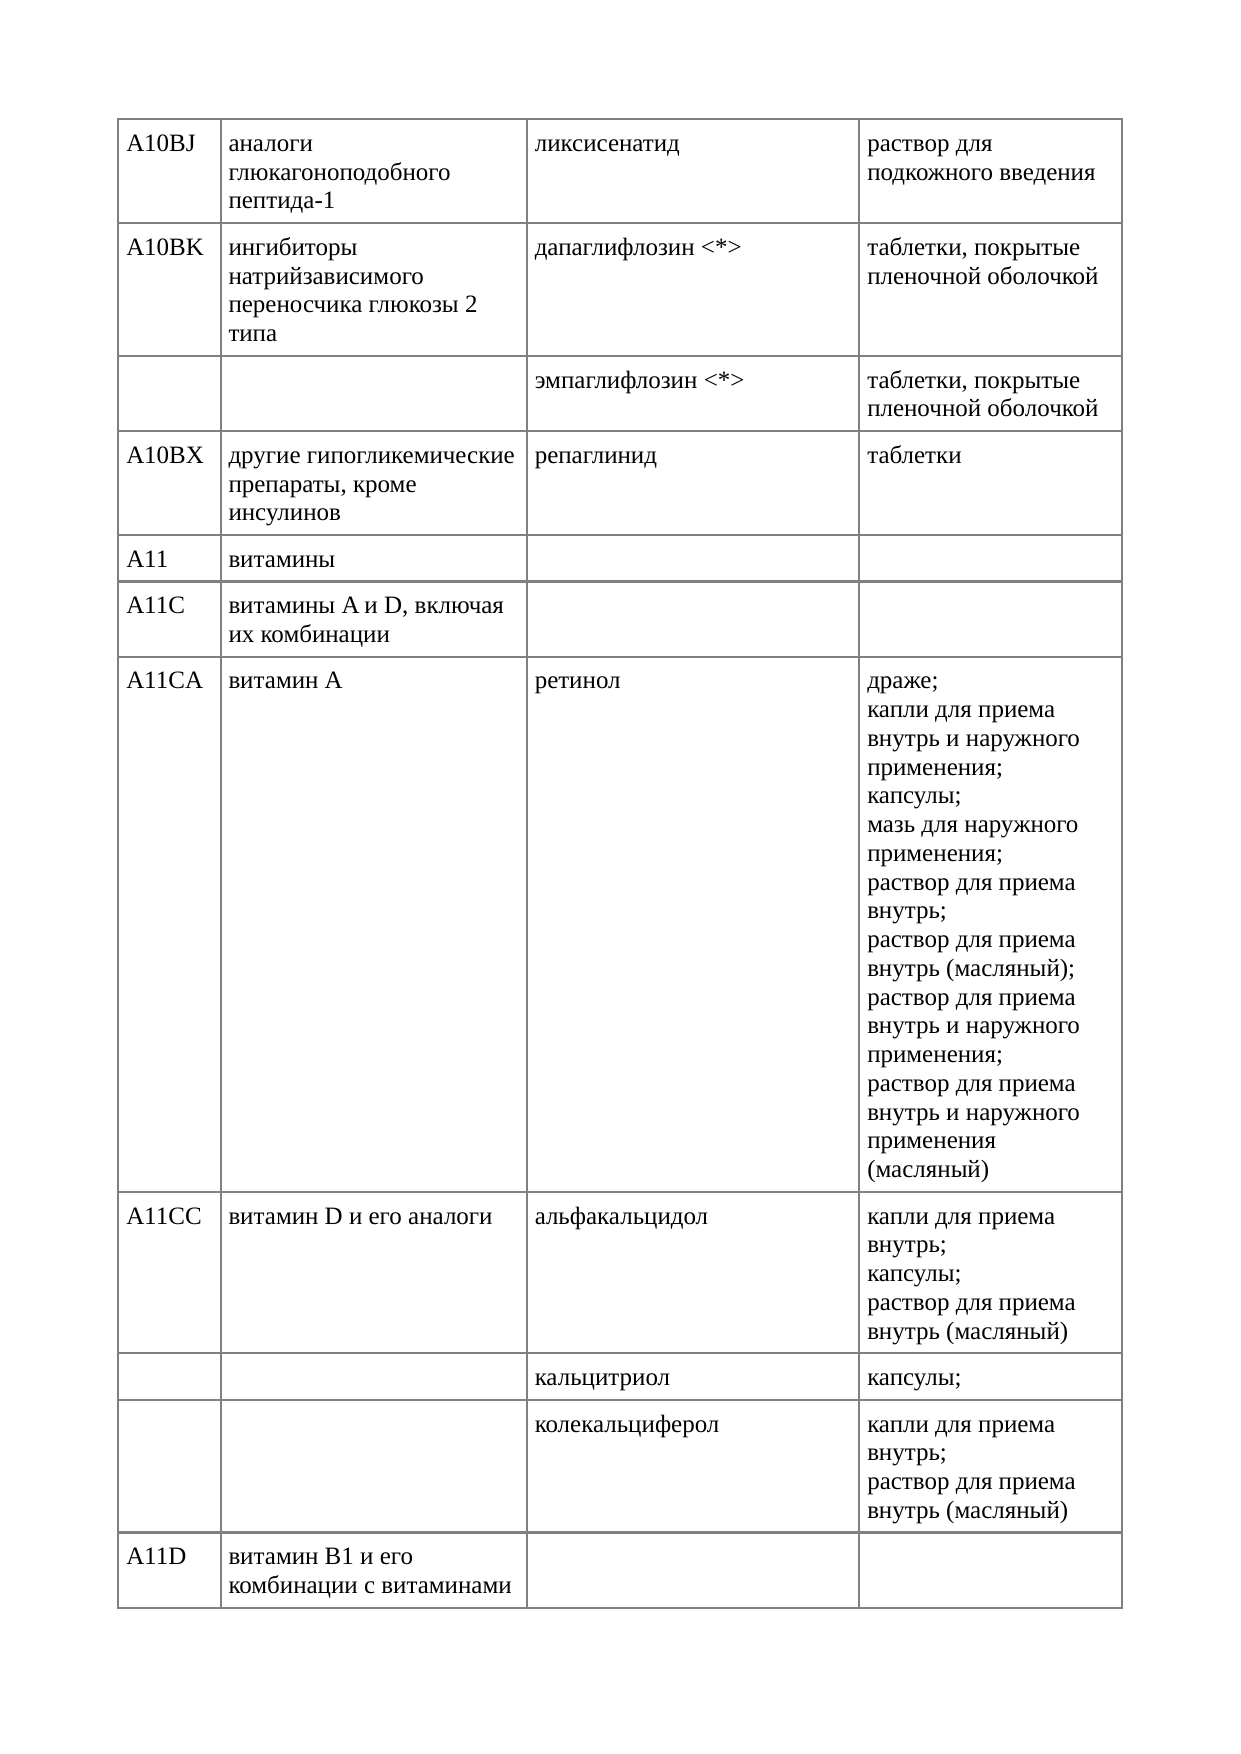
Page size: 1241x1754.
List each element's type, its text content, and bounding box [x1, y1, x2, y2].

table_cell витамин A [222, 658, 526, 1191]
table_cell [860, 536, 1121, 580]
table_cell дапаглифлозин <*> [528, 224, 858, 355]
table_cell витамин D и его аналоги [222, 1193, 526, 1352]
table_cell альфакальцидол [528, 1193, 858, 1352]
table_cell A10BK [119, 224, 220, 355]
table_cell ликсисенатид [528, 120, 858, 222]
table_cell другие гипогликемические препараты, кроме инсулинов [222, 432, 526, 534]
table_cell [119, 357, 220, 430]
table_cell колекальциферол [528, 1401, 858, 1531]
table_cell [222, 1401, 526, 1531]
table_cell A11 [119, 536, 220, 580]
table_cell [119, 1401, 220, 1531]
table_cell A11D [119, 1534, 220, 1607]
table_cell [528, 1534, 858, 1607]
table_cell [860, 583, 1121, 656]
table_cell [528, 583, 858, 656]
table_cell A11CC [119, 1193, 220, 1352]
table_cell [528, 536, 858, 580]
table_cell репаглинид [528, 432, 858, 534]
table_cell драже; капли для приема внутрь и наружного применения; капсулы; мазь для наружного применения; раствор для приема внутрь; раствор для приема внутрь (масляный); раствор для приема внутрь и наружного применения; раствор для приема внутрь и наружного применения (масляный) [860, 658, 1121, 1191]
table_cell A10BX [119, 432, 220, 534]
table_cell капли для приема внутрь; капсулы; раствор для приема внутрь (масляный) [860, 1193, 1121, 1352]
table_cell [860, 1534, 1121, 1607]
table_cell витамин B1 и его комбинации с витаминами [222, 1534, 526, 1607]
table_cell капсулы; [860, 1354, 1121, 1399]
table_cell A10BJ [119, 120, 220, 222]
table_cell ретинол [528, 658, 858, 1191]
table_cell ингибиторы натрийзависимого переносчика глюкозы 2 типа [222, 224, 526, 355]
table_cell [119, 1354, 220, 1399]
table_cell витамины A и D, включая их комбинации [222, 583, 526, 656]
table_cell кальцитриол [528, 1354, 858, 1399]
table_cell капли для приема внутрь; раствор для приема внутрь (масляный) [860, 1401, 1121, 1531]
table_cell раствор для подкожного введения [860, 120, 1121, 222]
table_cell таблетки [860, 432, 1121, 534]
table_cell таблетки, покрытые пленочной оболочкой [860, 224, 1121, 355]
table_cell витамины [222, 536, 526, 580]
table_cell A11CA [119, 658, 220, 1191]
table_cell аналоги глюкагоноподобного пептида-1 [222, 120, 526, 222]
table_cell таблетки, покрытые пленочной оболочкой [860, 357, 1121, 430]
table_cell эмпаглифлозин <*> [528, 357, 858, 430]
table_cell [222, 357, 526, 430]
table_cell A11C [119, 583, 220, 656]
table_cell [222, 1354, 526, 1399]
